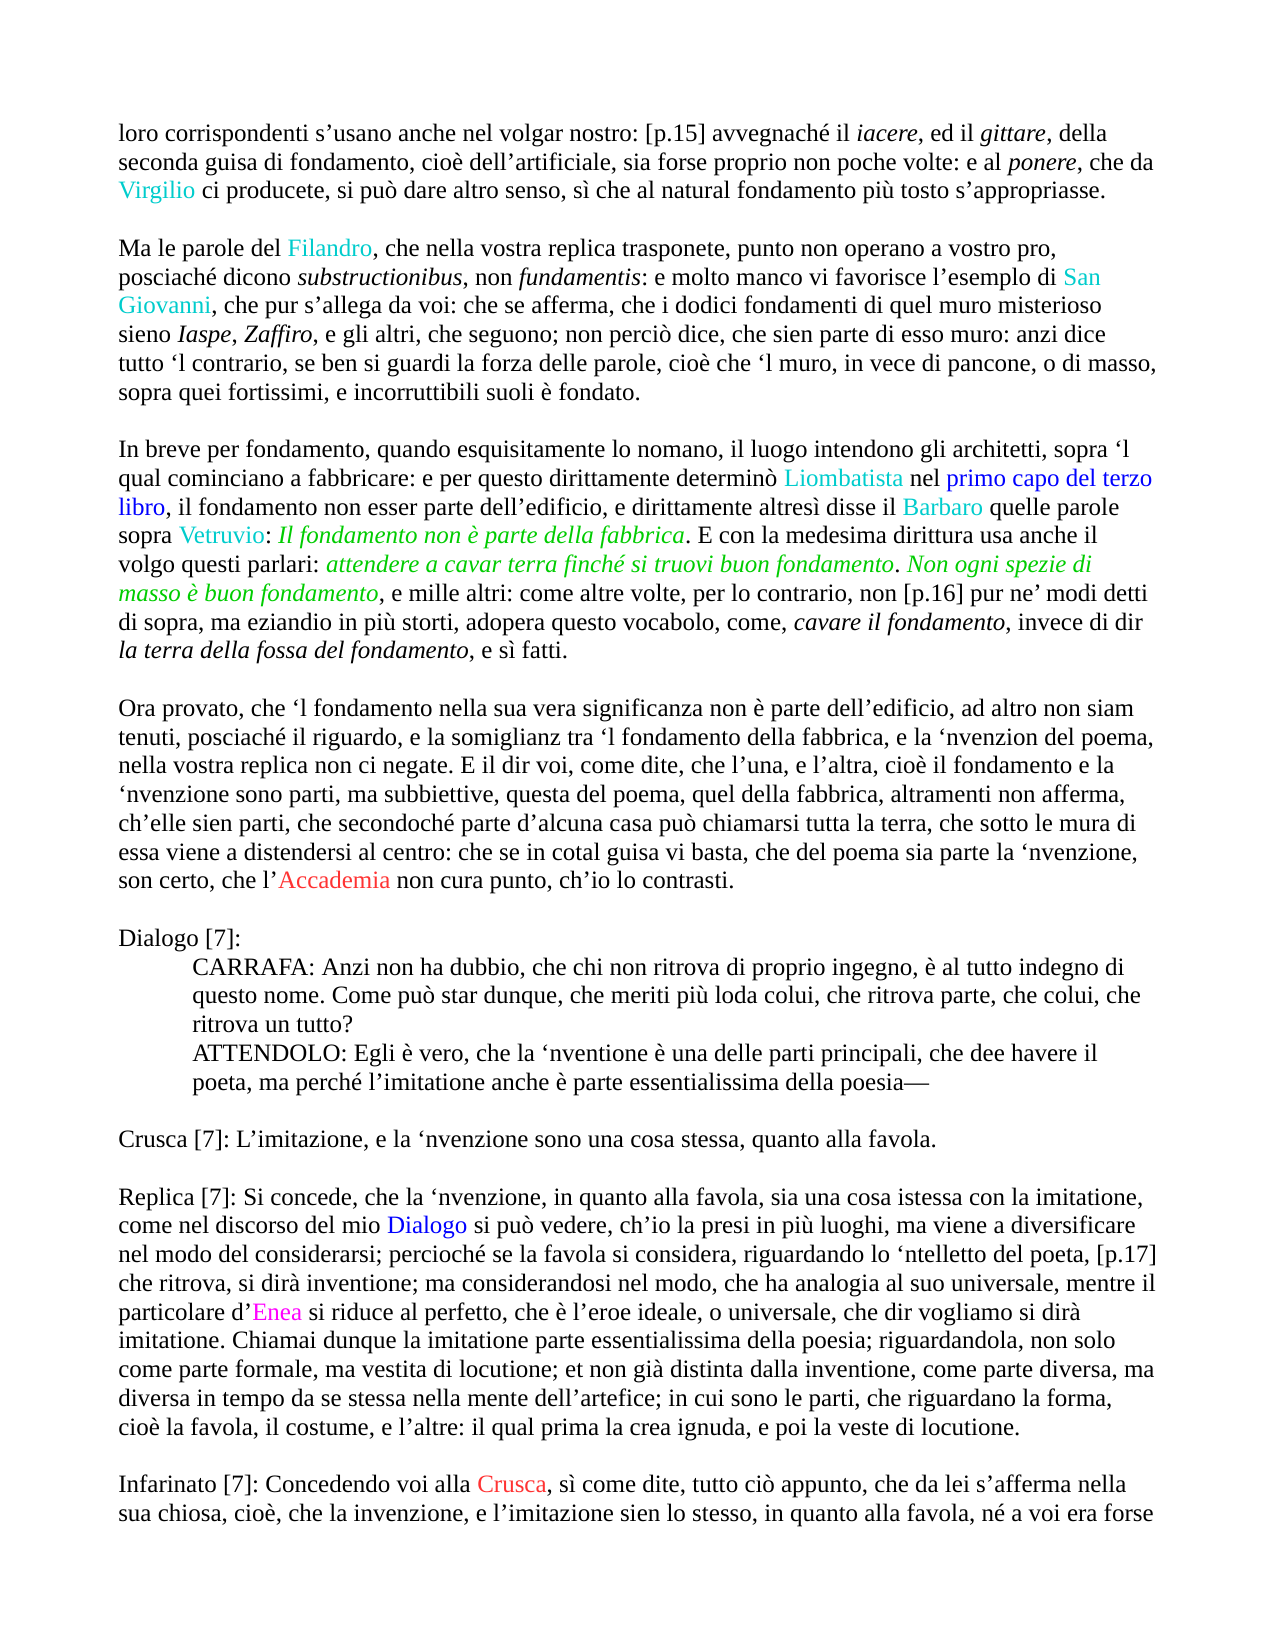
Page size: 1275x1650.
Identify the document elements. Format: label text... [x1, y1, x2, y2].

text CARRAFA: Anzi non ha dubbio, che chi non ritrova di proprio ingegno, è al tutto indegno di questo nome. Come può star dunque, che meriti più loda colui, che ritrova parte, che colui, che ritrova un tutto? [192, 952, 1157, 1038]
text Infarinato [7]: Concedendo voi alla Crusca, sì come dite, tutto ciò appunto, che da lei s’afferma nella sua chiosa, cioè, che la invenzione, e l’imitazione sien lo stesso, in quanto alla favola, né a voi era forse [118, 1469, 1157, 1527]
text Replica [7]: Si concede, che la ‘nvenzione, in quanto alla favola, sia una cosa istessa con la imitatione, come nel discorso del mio Dialogo si può vedere, ch’io la presi in più luoghi, ma viene a diversificare nel modo del considerarsi; percioché se la favola si considera, riguardando lo ‘ntelletto del poeta, [p.17] che ritrova, si dirà inventione; ma considerandosi nel modo, che ha analogia al suo universale, mentre il particolare d’Enea si riduce al perfetto, che è l’eroe ideale, o universale, che dir vogliamo si dirà imitatione. Chiamai dunque la imitatione parte essentialissima della poesia; riguardandola, non solo come parte formale, ma vestita di locutione; et non già distinta dalla inventione, come parte diversa, ma diversa in tempo da se stessa nella mente dell’artefice; in cui sono le parti, che riguardano la forma, cioè la favola, il costume, e l’altre: il qual prima la crea ignuda, e poi la veste di locutione. [118, 1182, 1157, 1441]
text Crusca [7]: L’imitazione, e la ‘nvenzione sono una cosa stessa, quanto alla favola. [118, 1124, 1157, 1153]
text Ma le parole del Filandro, che nella vostra replica trasponete, punto non operano a vostro pro, posciaché dicono substructionibus, non fundamentis: e molto manco vi favorisce l’esemplo di San Giovanni, che pur s’allega da voi: che se afferma, che i dodici fondamenti di quel muro misterioso sieno Iaspe, Zaffiro, e gli altri, che seguono; non perciò dice, che sien parte di esso muro: anzi dice tutto ‘l contrario, se ben si guardi la forza delle parole, cioè che ‘l muro, in vece di pancone, o di masso, sopra quei fortissimi, e incorruttibili suoli è fondato. [118, 233, 1157, 406]
text loro corrispondenti s’usano anche nel volgar nostro: [p.15] avvegnaché il iacere, ed il gittare, della seconda guisa di fondamento, cioè dell’artificiale, sia forse proprio non poche volte: e al ponere, che da Virgilio ci producete, si può dare altro senso, sì che al natural fondamento più tosto s’appropriasse. [118, 118, 1157, 204]
text In breve per fondamento, quando esquisitamente lo nomano, il luogo intendono gli architetti, sopra ‘l qual cominciano a fabbricare: e per questo dirittamente determinò Liombatista nel primo capo del terzo libro, il fondamento non esser parte dell’edificio, e dirittamente altresì disse il Barbaro quelle parole sopra Vetruvio: Il fondamento non è parte della fabbrica. E con la medesima dirittura usa anche il volgo questi parlari: attendere a cavar terra finché si truovi buon fondamento. Non ogni spezie di masso è buon fondamento, e mille altri: come altre volte, per lo contrario, non [p.16] pur ne’ modi detti di sopra, ma eziandio in più storti, adopera questo vocabolo, come, cavare il fondamento, invece di dir la terra della fossa del fondamento, e sì fatti. [118, 434, 1157, 664]
text ATTENDOLO: Egli è vero, che la ‘nventione è una delle parti principali, che dee havere il poeta, ma perché l’imitatione anche è parte essentialissima della poesia— [192, 1038, 1157, 1096]
text Ora provato, che ‘l fondamento nella sua vera significanza non è parte dell’edificio, ad altro non siam tenuti, posciaché il riguardo, e la somiglianz tra ‘l fondamento della fabbrica, e la ‘nvenzion del poema, nella vostra replica non ci negate. E il dir voi, come dite, che l’una, e l’altra, cioè il fondamento e la ‘nvenzione sono parti, ma subbiettive, questa del poema, quel della fabbrica, altramenti non afferma, ch’elle sien parti, che secondoché parte d’alcuna casa può chiamarsi tutta la terra, che sotto le mura di essa viene a distendersi al centro: che se in cotal guisa vi basta, che del poema sia parte la ‘nvenzione, son certo, che l’Accademia non cura punto, ch’io lo contrasti. [118, 693, 1157, 894]
text Dialogo [7]: [118, 923, 1157, 952]
